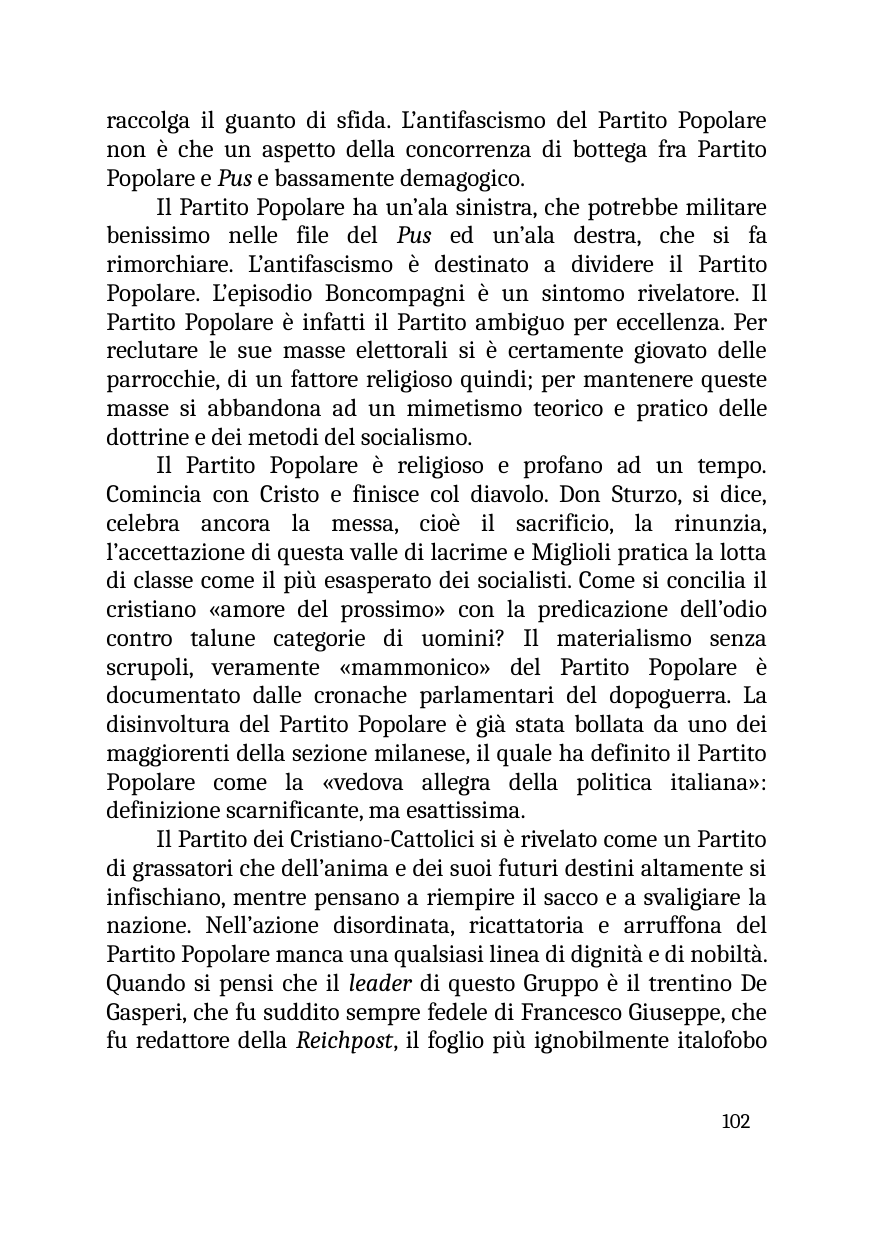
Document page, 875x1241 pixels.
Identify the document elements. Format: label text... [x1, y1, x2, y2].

text Il Partito Popolare è religioso e profano ad un tempo. Comincia con Cristo e finisce col diavolo. Don Sturzo, si dice, celebra ancora la messa, cioè il sacrificio, la rinunzia, l’accettazione di questa valle di lacrime e Miglioli pratica la lotta di classe come il più esasperato dei socialisti. Come si concilia il cristiano «amore del prossimo» con la predicazione dell’odio contro talune categorie di uomini? Il materialismo senza scrupoli, veramente «mammonico» del Partito Popolare è documentato dalle cronache parlamentari del dopoguerra. La disinvoltura del Partito Popolare è già stata bollata da uno dei maggiorenti della sezione milanese, il quale ha definito il Partito Popolare come la «vedova allegra della politica italiana»: definizione scarnificante, ma esattissima. [106, 451, 768, 825]
text raccolga il guanto di sfida. L’antifascismo del Partito Popolare non è che un aspetto della concorrenza di bottega fra Partito Popolare e Pus e bassamente demagogico. [106, 106, 768, 192]
text Il Partito Popolare ha un’ala sinistra, che potrebbe militare benissimo nelle file del Pus ed un’ala destra, che si fa rimorchiare. L’antifascismo è destinato a dividere il Partito Popolare. L’episodio Boncompagni è un sintomo rivelatore. Il Partito Popolare è infatti il Partito ambiguo per eccellenza. Per reclutare le sue masse elettorali si è certamente giovato delle parrocchie, di un fattore religioso quindi; per mantenere queste masse si abbandona ad un mimetismo teorico e pratico delle dottrine e dei metodi del socialismo. [106, 192, 768, 451]
text Il Partito dei Cristiano-Cattolici si è rivelato come un Partito di grassatori che dell’anima e dei suoi futuri destini altamente si infischiano, mentre pensano a riempire il sacco e a svaligiare la nazione. Nell’azione disordinata, ricattatoria e arruffona del Partito Popolare manca una qualsiasi linea di dignità e di nobiltà. Quando si pensi che il leader di questo Gruppo è il trentino De Gasperi, che fu suddito sempre fedele di Francesco Giuseppe, che fu redattore della Reichpost, il foglio più ignobilmente italofobo [106, 825, 768, 1055]
